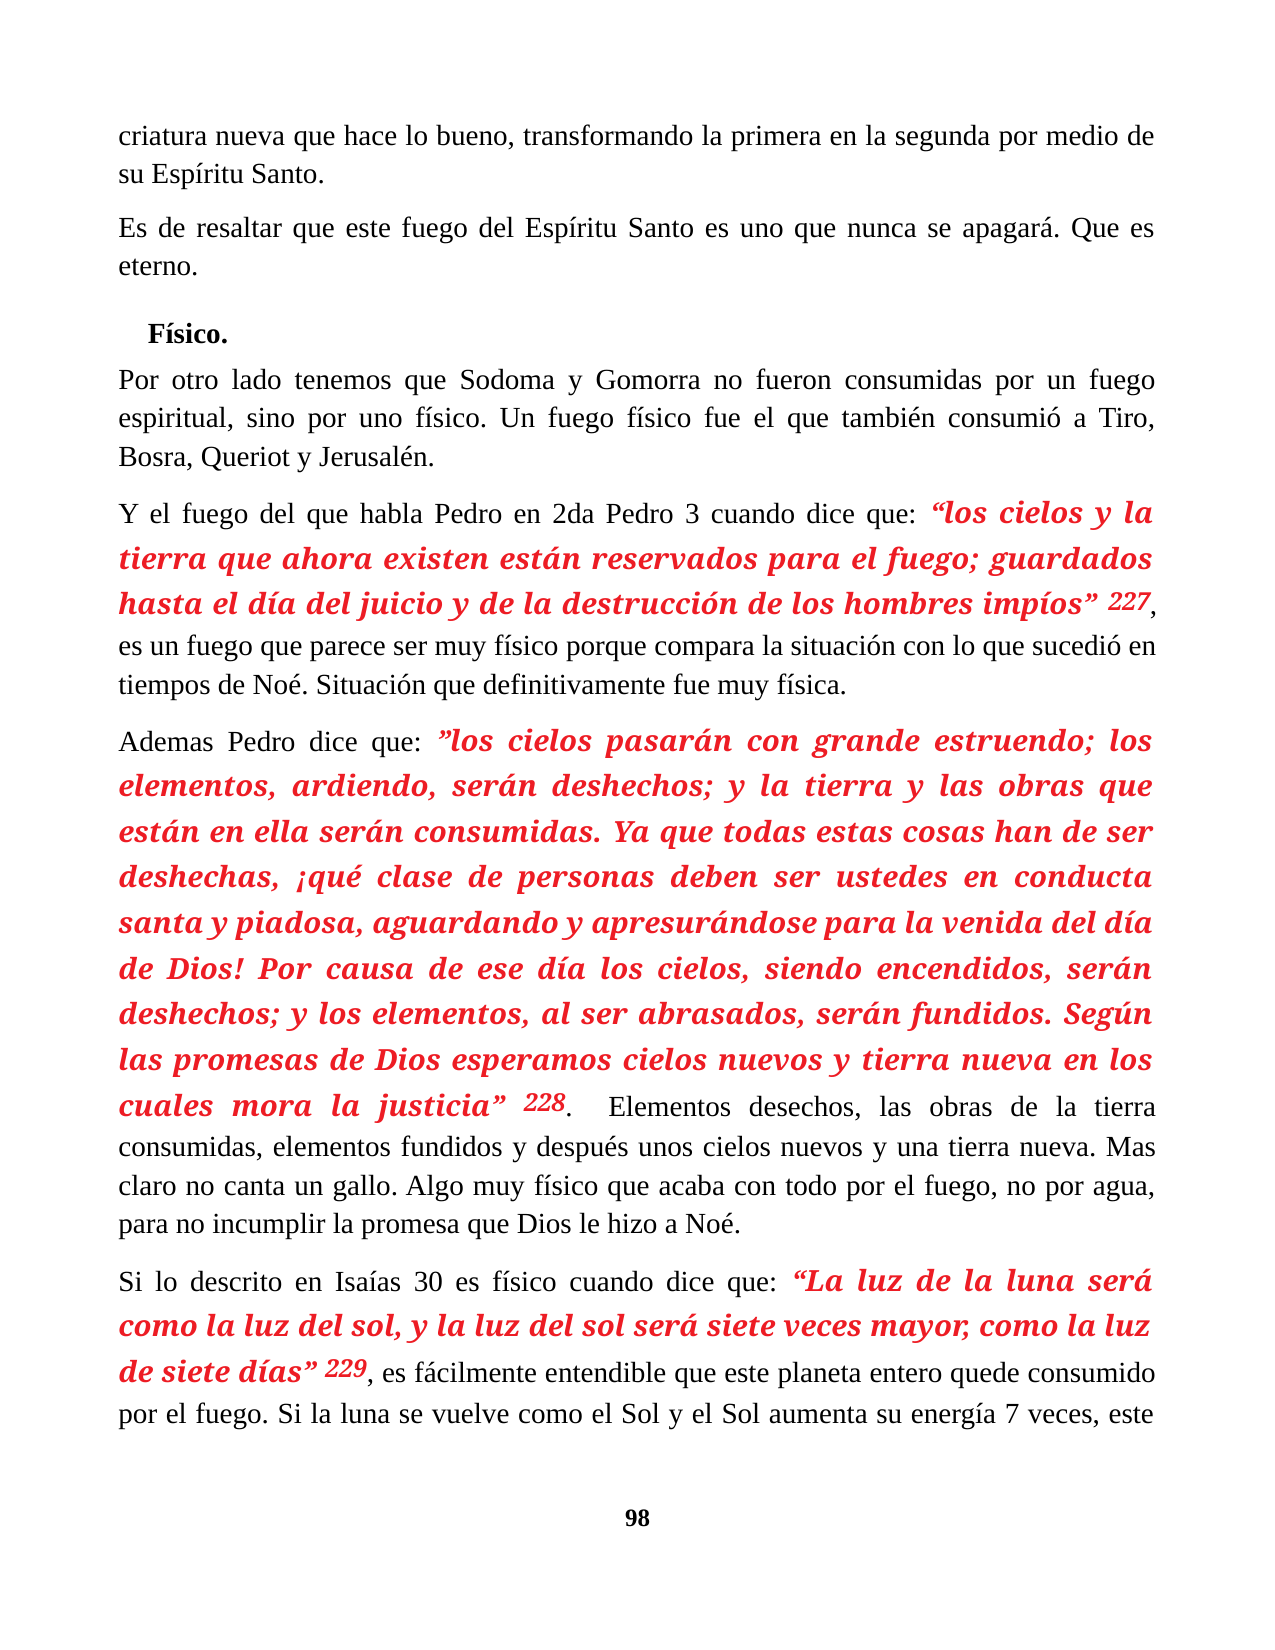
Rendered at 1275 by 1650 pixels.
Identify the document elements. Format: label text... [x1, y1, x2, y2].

text Ademas Pedro dice que: ”los cielos pasarán con grande estruendo; los elementos, ardiendo, serán deshechos; y la tierra y las obras que están en ella serán consumidas. Ya que todas estas cosas han de ser deshechas, ¡qué clase de personas deben ser ustedes en conducta santa y piadosa, aguardando y apresurándose para la venida del día de Dios! Por causa de ese día los cielos, siendo encendidos, serán deshechos; y los elementos, al ser abrasados, serán fundidos. Según las promesas de Dios esperamos cielos nuevos y tierra nueva en los cuales mora la justicia” . Elementos desechos, las obras de la tierra consumidas, elementos fundidos y después unos cielos nuevos y una tierra nueva. Mas claro no canta un gallo. Algo muy físico que acaba con todo por el fuego, no por agua, para no incumplir la promesa que Dios le hizo a Noé. [118, 720, 1157, 1240]
subtitle Físico. [148, 316, 1157, 349]
text Y el fuego del que habla Pedro en 2da Pedro 3 cuando dice que: “los cielos y la tierra que ahora existen están reservados para el fuego; guardados hasta el día del juicio y de la destrucción de los hombres impíos” , es un fuego que parece ser muy físico porque compara la situación con lo que sucedió en tiempos de Noé. Situación que definitivamente fue muy física. [118, 492, 1157, 700]
text Por otro lado tenemos que Sodoma y Gomorra no fueron consumidas por un fuego espiritual, sino por uno físico. Un fuego físico fue el que también consumió a Tiro, Bosra, Queriot y Jerusalén. [118, 362, 1157, 473]
text Si lo descrito en Isaías 30 es físico cuando dice que: “La luz de la luna será como la luz del sol, y la luz del sol será siete veces mayor, como la luz de siete días” , es fácilmente entendible que este planeta entero quede consumido por el fuego. Si la luna se vuelve como el Sol y el Sol aumenta su energía 7 veces, este [118, 1260, 1157, 1429]
text Es de resaltar que este fuego del Espíritu Santo es uno que nunca se apagará. Que es eterno. [118, 210, 1157, 282]
text criatura nueva que hace lo bueno, transformando la primera en la segunda por medio de su Espíritu Santo. [118, 118, 1157, 190]
